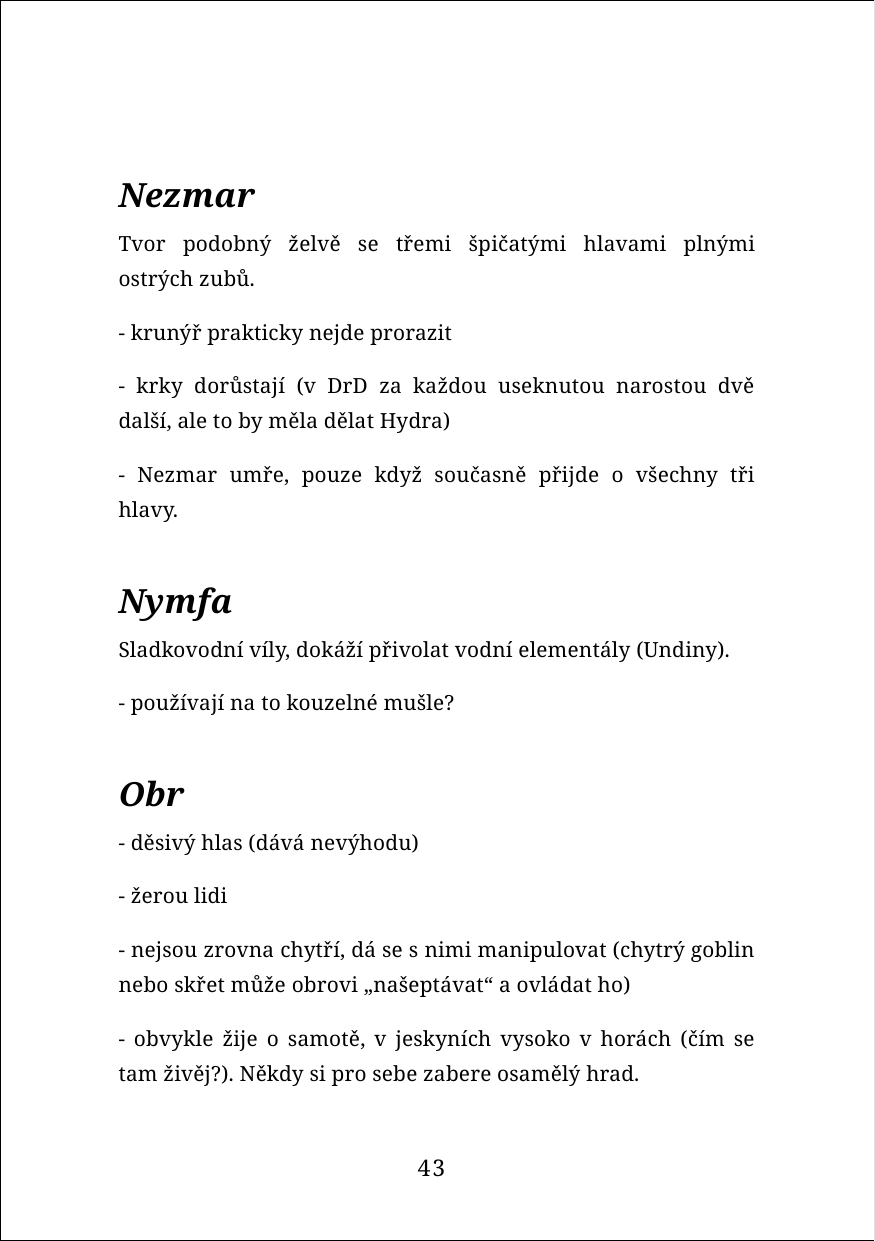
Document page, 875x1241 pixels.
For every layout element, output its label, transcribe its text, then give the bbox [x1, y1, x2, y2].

text Sladkovodní víly, dokáží přivolat vodní elementály (Undiny). [118, 635, 756, 664]
text - děsivý hlas (dává nevýhodu) [118, 828, 756, 857]
text - obvykle žije o samotě, v jeskyních vysoko v horách (čím se tam živěj?). Někdy si pro sebe zabere osamělý hrad. [118, 1024, 756, 1088]
text - krunýř prakticky nejde prorazit [118, 318, 756, 346]
text - žerou lidi [118, 882, 756, 910]
subtitle Nezmar [118, 172, 756, 217]
subtitle Nymfa [118, 578, 756, 623]
text - nejsou zrovna chytří, dá se s nimi manipulovat (chytrý goblin nebo skřet může obrovi „našeptávat“ a ovládat ho) [118, 935, 756, 999]
text - krky dorůstají (v DrD za každou useknutou narostou dvě další, ale to by měla dělat Hydra) [118, 371, 756, 435]
text - Nezmar umře, pouze když současně přijde o všechny tři hlavy. [118, 460, 756, 524]
text Tvor podobný želvě se třemi špičatými hlavami plnými ostrých zubů. [118, 229, 756, 293]
subtitle Obr [118, 771, 756, 817]
text - používají na to kouzelné mušle? [118, 688, 756, 717]
